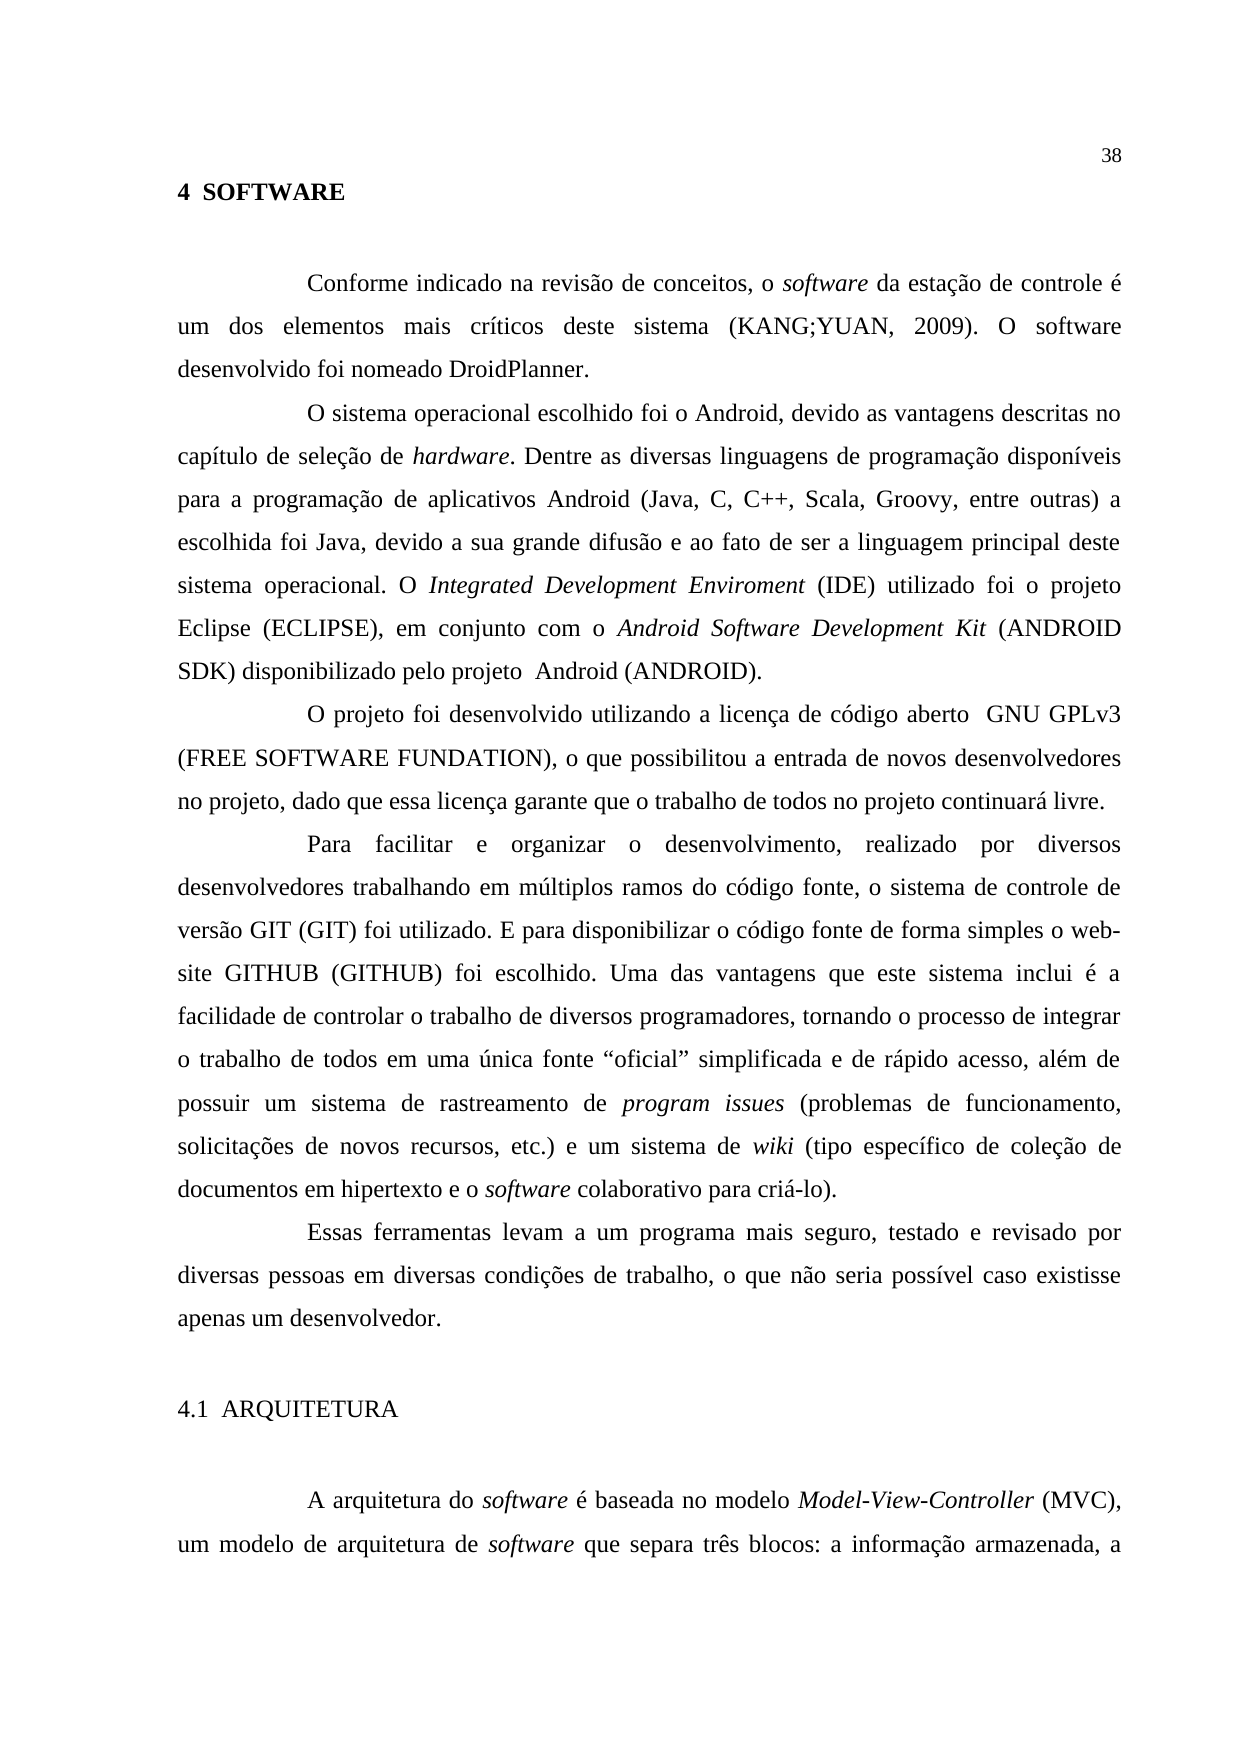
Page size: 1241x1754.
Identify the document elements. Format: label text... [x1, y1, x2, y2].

text A arquitetura do software é baseada no modelo Model-View-Controller (MVC), um modelo de arquitetura de software que separa três blocos: a informação armazenada, a [177, 1486, 1122, 1557]
text Para facilitar e organizar o desenvolvimento, realizado por diversos desenvolvedores trabalhando em múltiplos ramos do código fonte, o sistema de controle de versão GIT (GIT) foi utilizado. E para disponibilizar o código fonte de forma simples o web-site GITHUB (GITHUB) foi escolhido. Uma das vantagens que este sistema inclui é a facilidade de controlar o trabalho de diversos programadores, tornando o processo de integrar o trabalho de todos em uma única fonte “oficial” simplificada e de rápido acesso, além de possuir um sistema de rastreamento de program issues (problemas de funcionamento, solicitações de novos recursos, etc.) e um sistema de wiki (tipo específico de coleção de documentos em hipertexto e o software colaborativo para criá-lo). [177, 829, 1122, 1203]
text O projeto foi desenvolvido utilizando a licença de código aberto GNU GPLv3 (FREE SOFTWARE FUNDATION), o que possibilitou a entrada de novos desenvolvedores no projeto, dado que essa licença garante que o trabalho de todos no projeto continuará livre. [177, 699, 1122, 814]
text Essas ferramentas levam a um programa mais seguro, testado e revisado por diversas pessoas em diversas condições de trabalho, o que não seria possível caso existisse apenas um desenvolvedor. [177, 1217, 1122, 1332]
subtitle Software [177, 177, 1122, 206]
text O sistema operacional escolhido foi o Android, devido as vantagens descritas no capítulo de seleção de hardware. Dentre as diversas linguagens de programação disponíveis para a programação de aplicativos Android (Java, C, C++, Scala, Groovy, entre outras) a escolhida foi Java, devido a sua grande difusão e ao fato de ser a linguagem principal deste sistema operacional. O Integrated Development Enviroment (IDE) utilizado foi o projeto Eclipse (ECLIPSE), em conjunto com o Android Software Development Kit (ANDROID SDK) disponibilizado pelo projeto Android (ANDROID). [177, 398, 1122, 685]
text Conforme indicado na revisão de conceitos, o software da estação de controle é um dos elementos mais críticos deste sistema (KANG;YUAN, 2009). O software desenvolvido foi nomeado DroidPlanner. [177, 268, 1122, 383]
subtitle Arquitetura [177, 1394, 1122, 1423]
